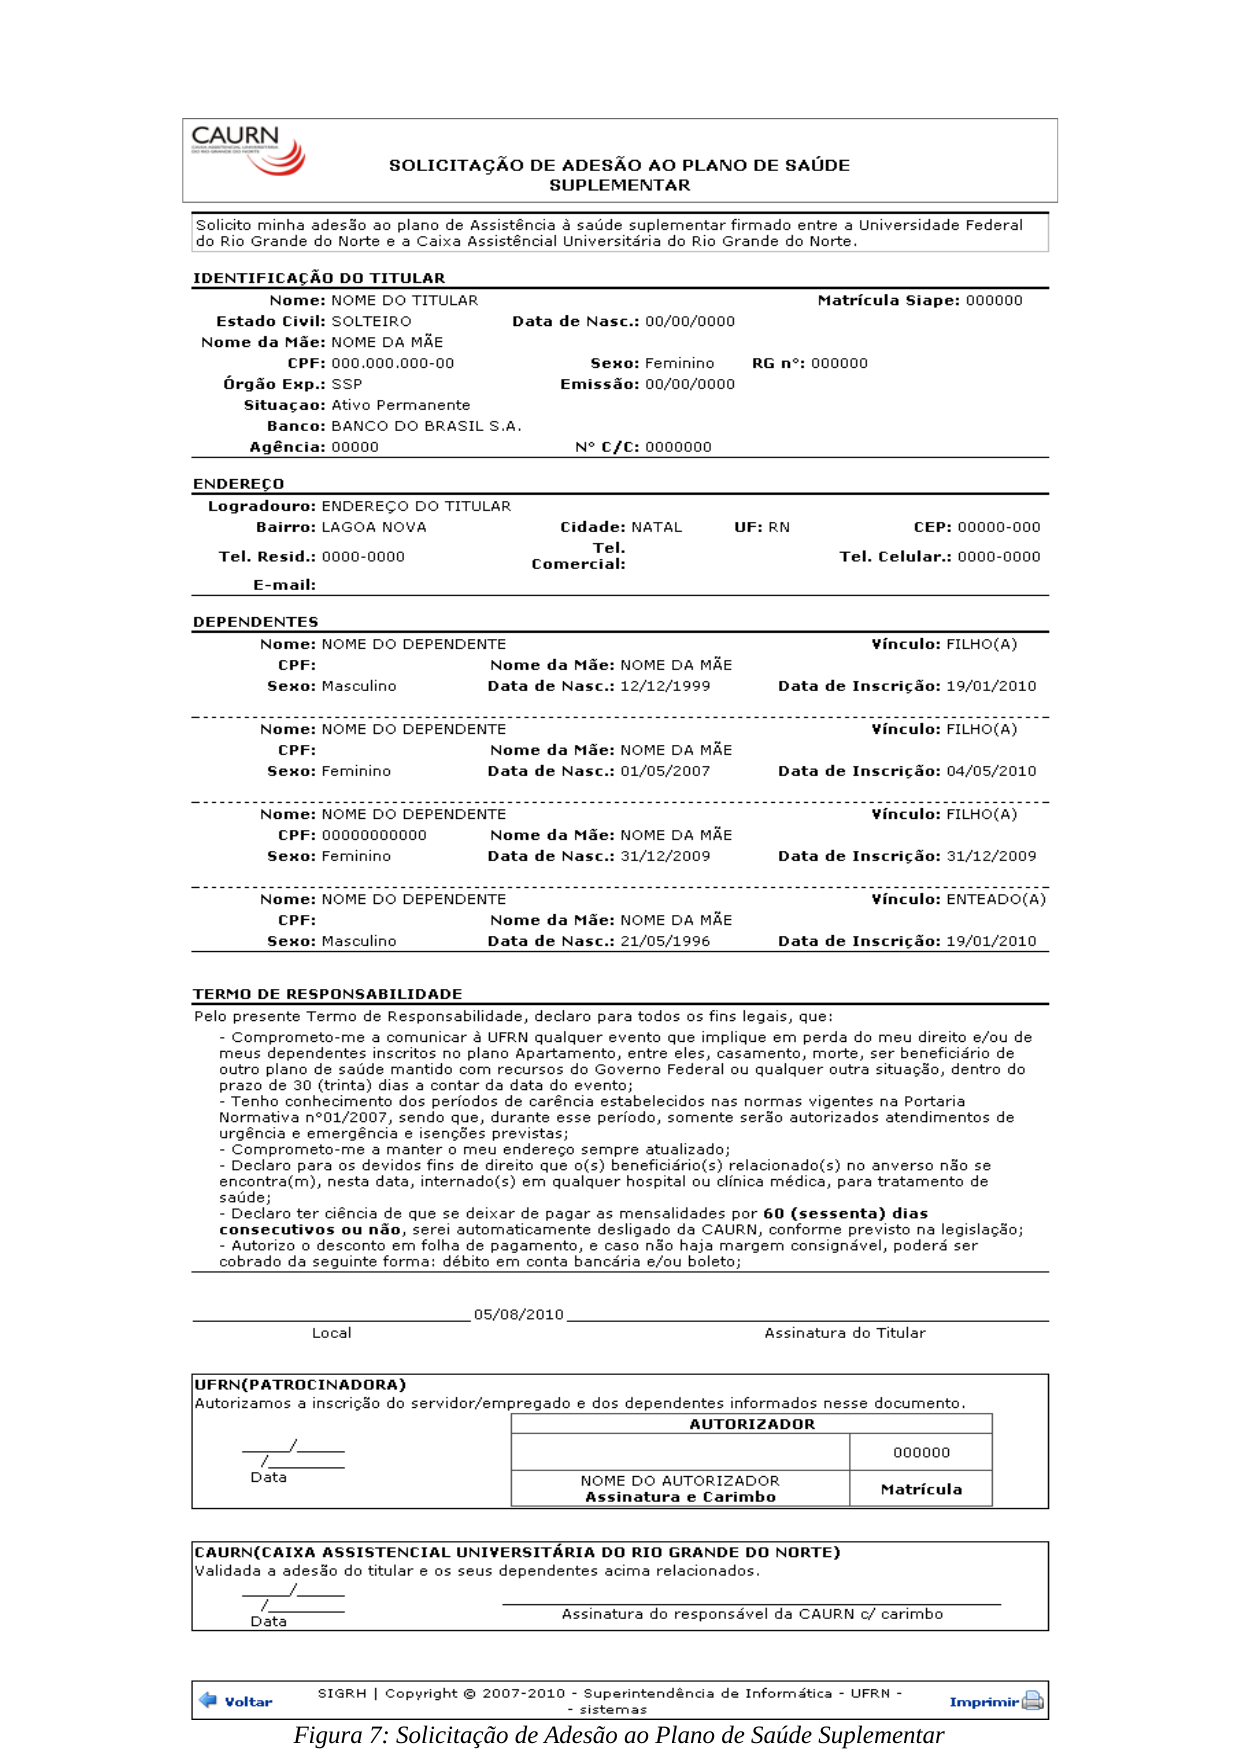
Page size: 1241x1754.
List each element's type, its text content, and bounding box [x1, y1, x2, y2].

text Figura 7: Solicitação de Adesão ao Plano de Saúde Suplementar [120, 1720, 1120, 1749]
picture [182, 118, 1059, 1720]
